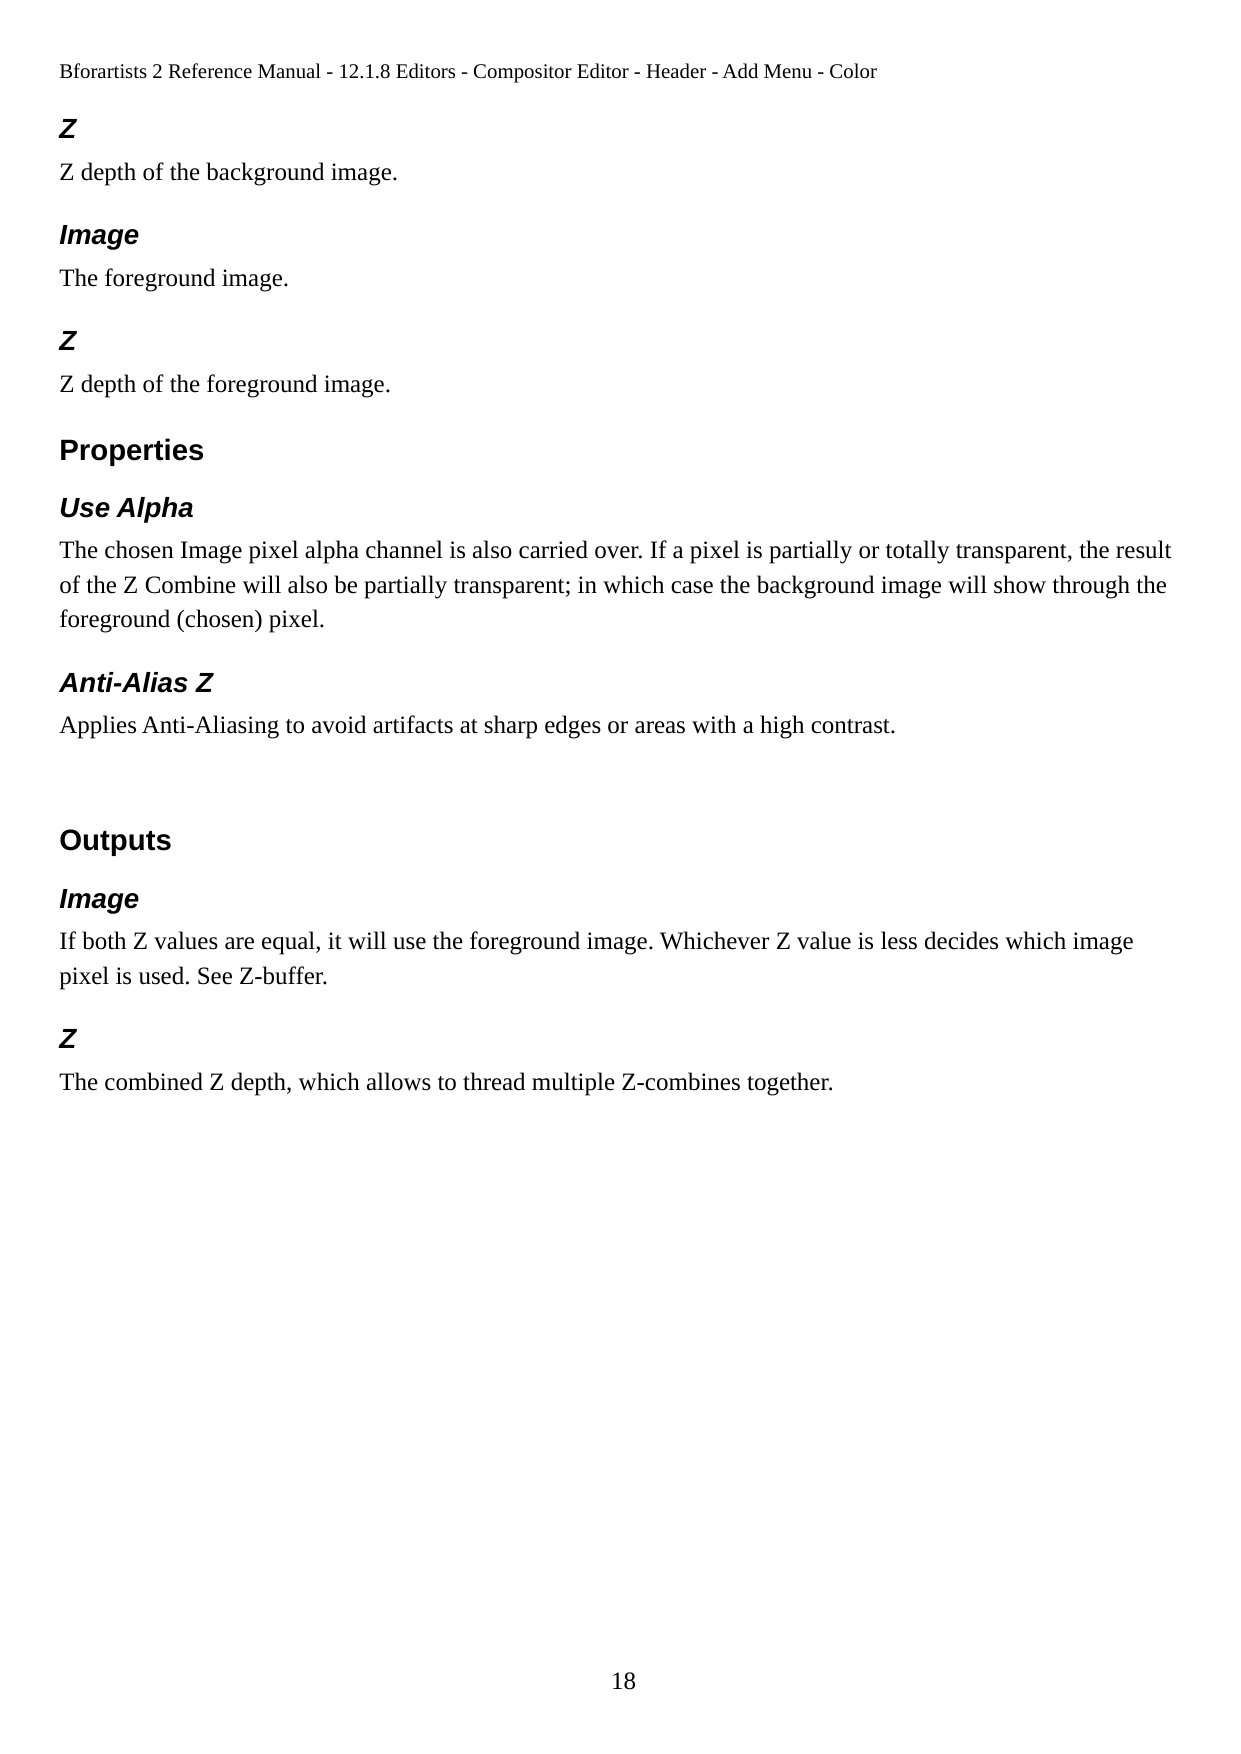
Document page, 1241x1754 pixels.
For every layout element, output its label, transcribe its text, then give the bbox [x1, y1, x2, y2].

text The foreground image. [59, 263, 1181, 292]
text The chosen Image pixel alpha channel is also carried over. If a pixel is partially or totally transparent, the result of the Z Combine will also be partially transparent; in which case the background image will show through the foreground (chosen) pixel. [59, 536, 1181, 633]
text The combined Z depth, which allows to thread multiple Z-combines together. [59, 1067, 1181, 1096]
text Z depth of the background image. [59, 157, 1181, 186]
subtitle Z [59, 1022, 1181, 1054]
text Z depth of the foreground image. [59, 369, 1181, 398]
subtitle Outputs [59, 823, 1181, 857]
subtitle Properties [59, 432, 1181, 466]
subtitle Z [59, 324, 1181, 356]
subtitle Z [59, 113, 1181, 144]
subtitle Image [59, 882, 1181, 914]
subtitle Image [59, 218, 1181, 250]
text Applies Anti-Aliasing to avoid artifacts at sharp edges or areas with a high contrast. [59, 711, 1181, 739]
subtitle Use Alpha [59, 491, 1181, 523]
text If both Z values are equal, it will use the foreground image. Whichever Z value is less decides which image pixel is used. See Z-buffer. [59, 926, 1181, 989]
subtitle Anti-Alias Z [59, 666, 1181, 698]
